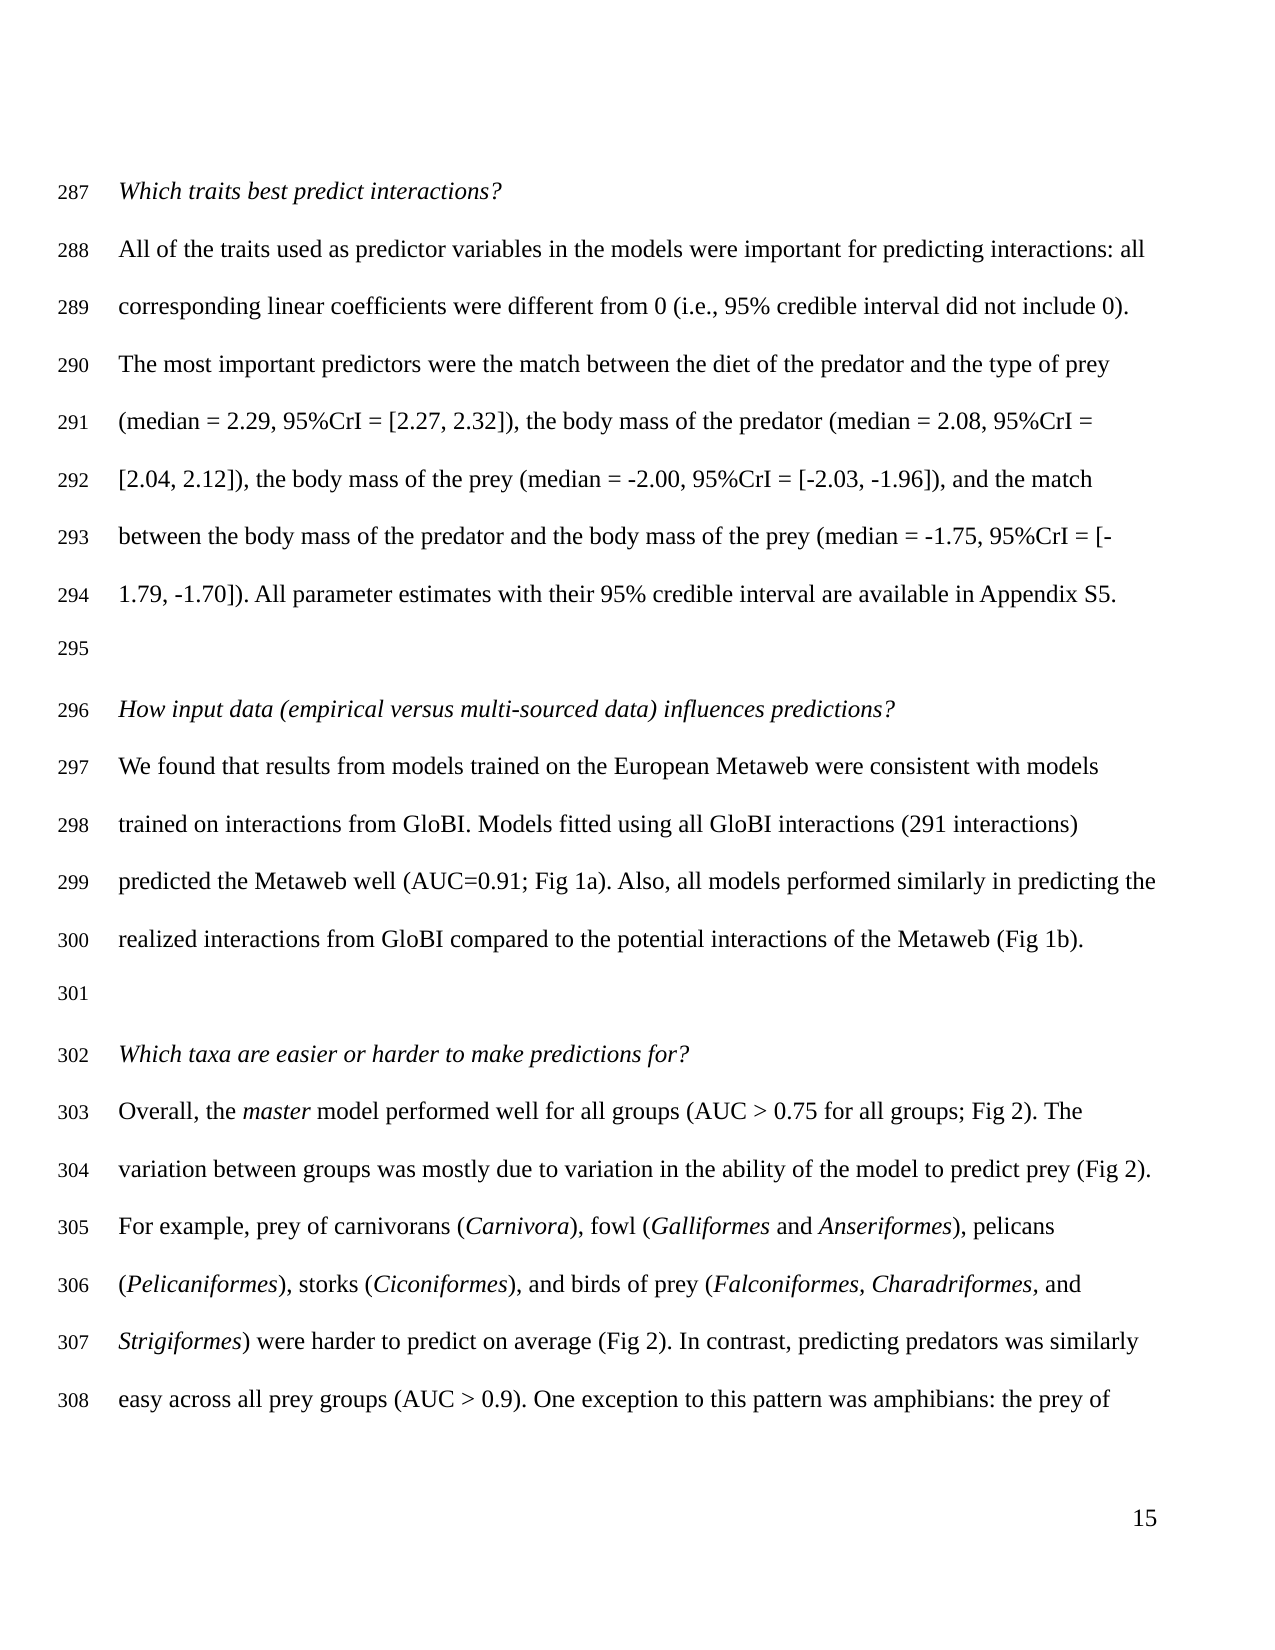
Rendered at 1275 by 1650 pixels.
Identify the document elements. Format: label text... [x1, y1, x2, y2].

text All of the traits used as predictor variables in the models were important for predicting interactions: all corresponding linear coefficients were different from 0 (i.e., 95% credible interval did not include 0). The most important predictors were the match between the diet of the predator and the type of prey (median = 2.29, 95%CrI = [2.27, 2.32]), the body mass of the predator (median = 2.08, 95%CrI = [2.04, 2.12]), the body mass of the prey (median = -2.00, 95%CrI = [-2.03, -1.96]), and the match between the body mass of the predator and the body mass of the prey (median = -1.75, 95%CrI = [-1.79, -1.70]). All parameter estimates with their 95% credible interval are available in Appendix S5. [118, 234, 1157, 608]
text How input data (empirical versus multi-sourced data) influences predictions? [118, 694, 1157, 723]
text Overall, the master model performed well for all groups (AUC > 0.75 for all groups; Fig 2). The variation between groups was mostly due to variation in the ability of the model to predict prey (Fig 2). For example, prey of carnivorans (Carnivora), fowl (Galliformes and Anseriformes), pelicans (Pelicaniformes), storks (Ciconiformes), and birds of prey (Falconiformes, Charadriformes, and Strigiformes) were harder to predict on average (Fig 2). In contrast, predicting predators was similarly easy across all prey groups (AUC > 0.9). One exception to this pattern was amphibians: the prey of [118, 1096, 1157, 1413]
text Which taxa are easier or harder to make predictions for? [118, 1039, 1157, 1068]
text Which traits best predict interactions? [118, 176, 1157, 205]
text We found that results from models trained on the European Metaweb were consistent with models trained on interactions from GloBI. Models fitted using all GloBI interactions (291 interactions) predicted the Metaweb well (AUC=0.91; Fig 1a). Also, all models performed similarly in predicting the realized interactions from GloBI compared to the potential interactions of the Metaweb (Fig 1b). [118, 751, 1157, 953]
